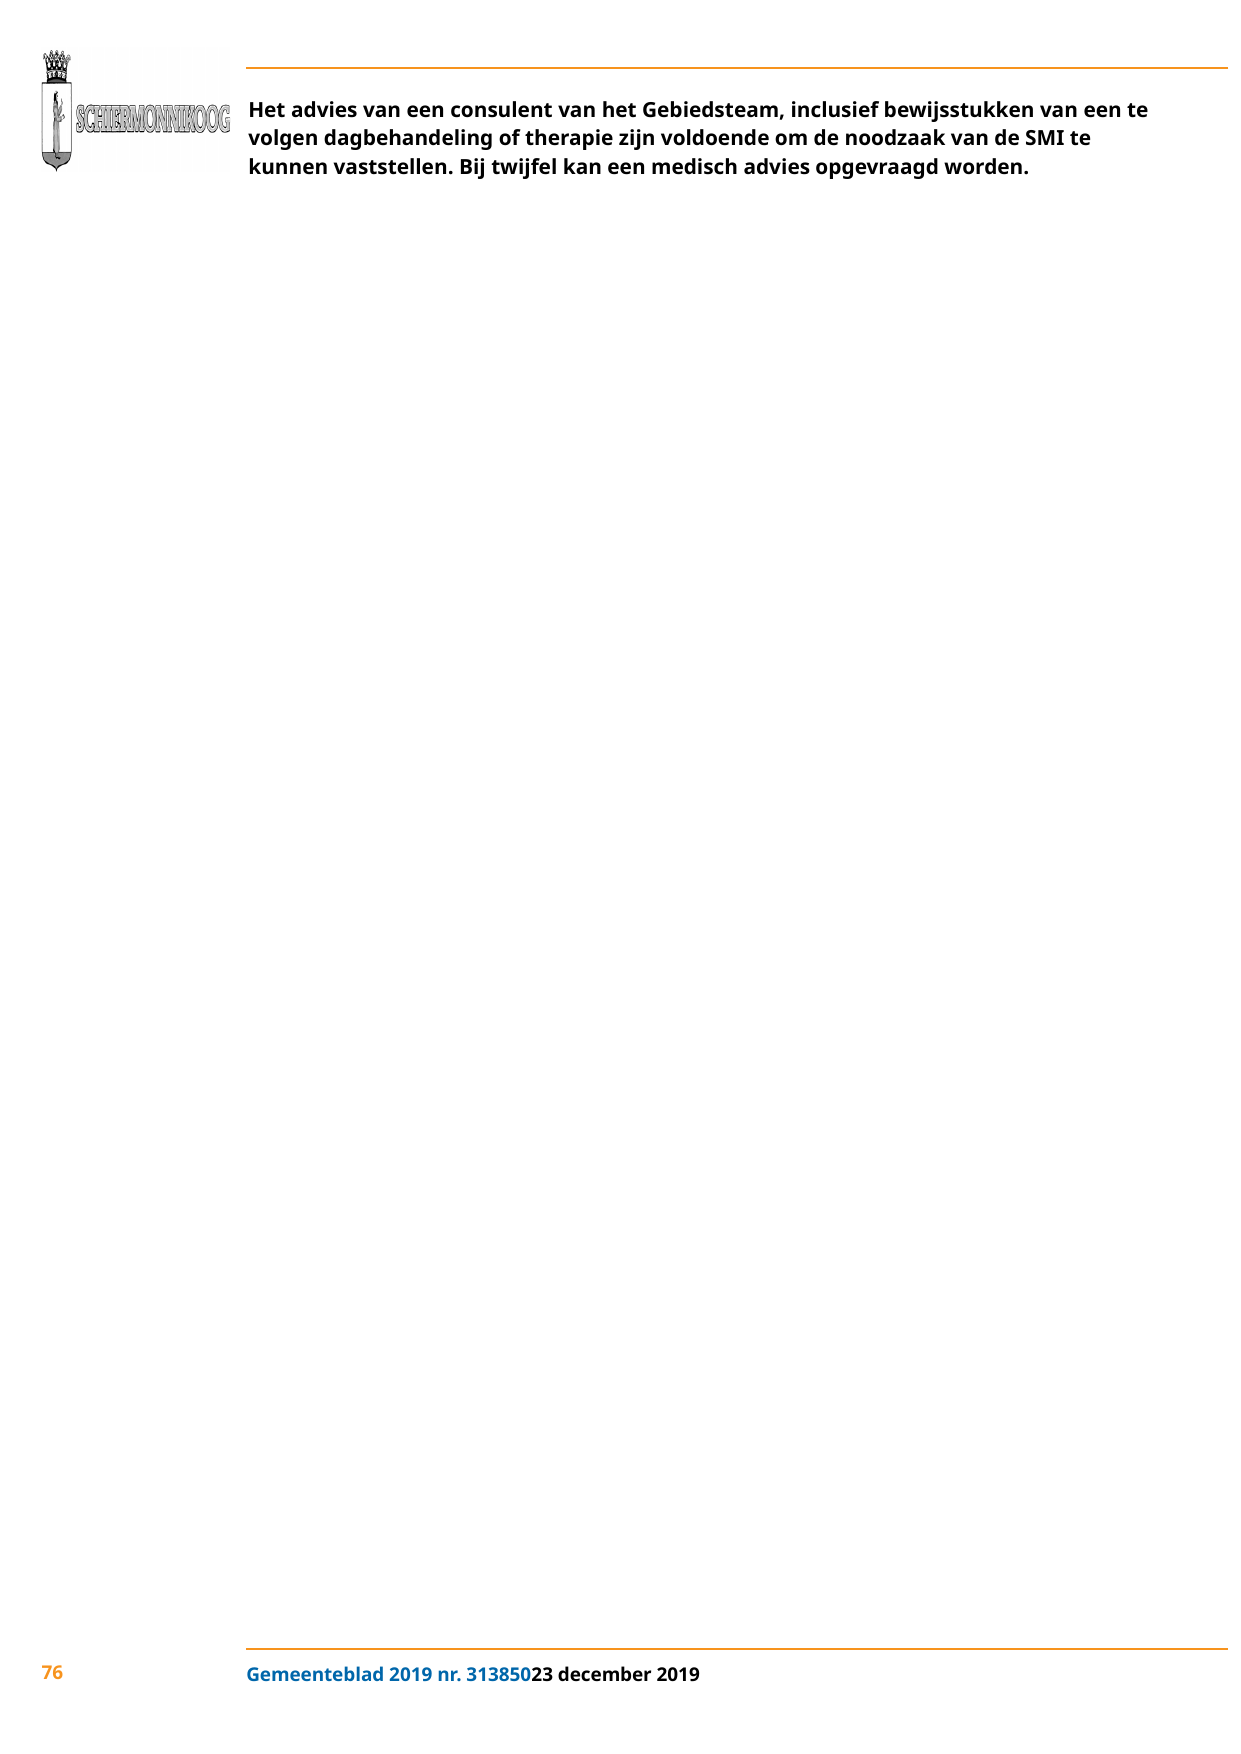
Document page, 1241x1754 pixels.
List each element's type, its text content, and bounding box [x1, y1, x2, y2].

picture [41, 47, 231, 172]
text Het advies van een consulent van het Gebiedsteam, inclusief bewijsstukken van een te volgen dagbehandeling of therapie zijn voldoende om de noodzaak van de SMI te kunnen vaststellen. Bij twijfel kan een medisch advies opgevraagd worden. [248, 95, 1152, 180]
